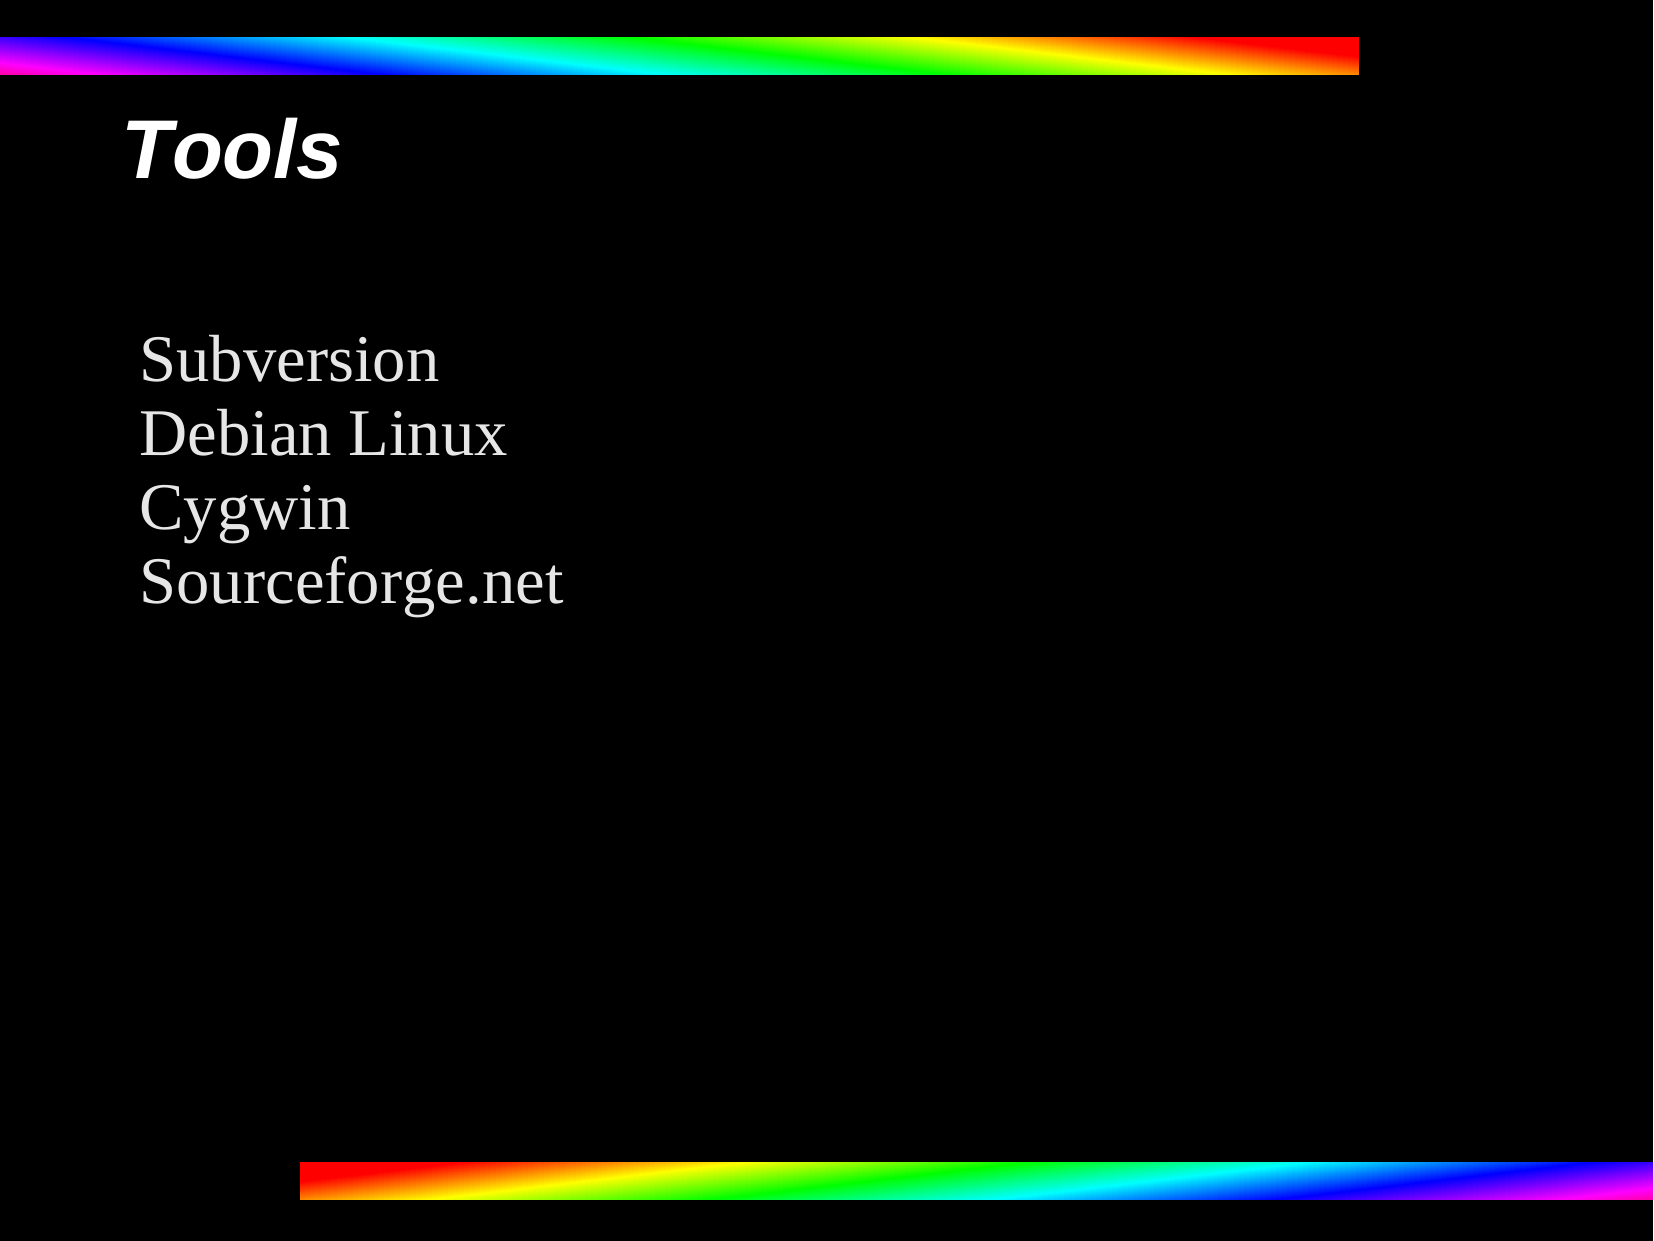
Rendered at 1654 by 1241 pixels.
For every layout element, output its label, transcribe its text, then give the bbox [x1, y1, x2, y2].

list Subversion Debian Linux Cygwin Sourceforge.net [121, 322, 1561, 1118]
picture [300, 1162, 1350, 1200]
title Tools [121, 53, 1534, 247]
picture [0, 37, 370, 75]
picture [308, 37, 1359, 53]
picture [1102, 1162, 1654, 1200]
